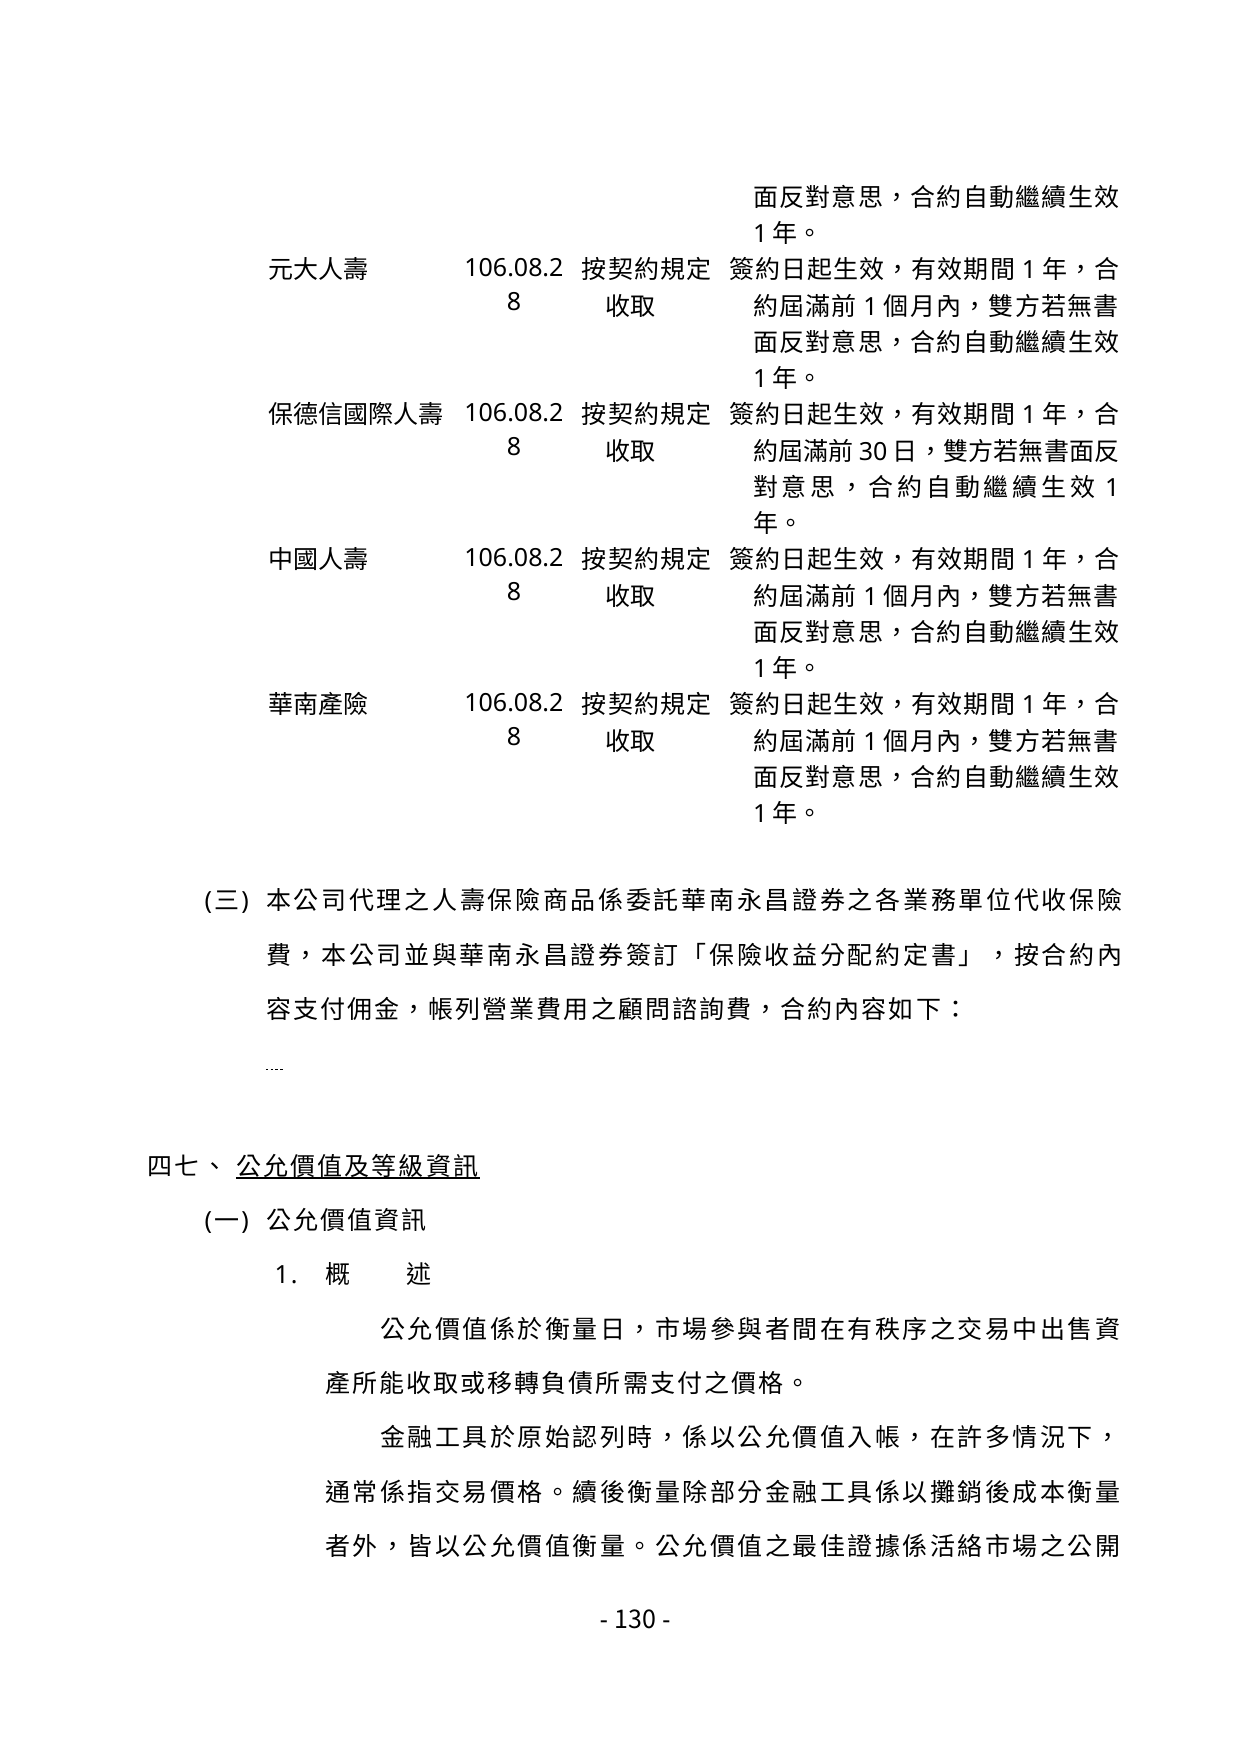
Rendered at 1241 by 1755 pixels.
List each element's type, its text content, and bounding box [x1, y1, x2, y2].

table_cell [715, 177, 726, 250]
table_cell [715, 540, 726, 685]
table_cell 106.08.28 [461, 395, 567, 540]
table_cell [567, 540, 579, 685]
table_cell 面反對意思，合約自動繼續生效1年。 [726, 177, 1122, 250]
table_cell 按契約規定收取 [579, 250, 714, 395]
table_cell 元大人壽 [266, 250, 449, 395]
table_cell [449, 395, 461, 540]
table_cell 106.08.28 [461, 540, 567, 685]
text (三) 本公司代理之人壽保險商品係委託華南永昌證券之各業務單位代收保險費，本公司並與華南永昌證券簽訂「保險收益分配約定書」，按合約內容支付佣金，帳列營業費用之顧問諮詢費，合約內容如下： [177, 881, 1122, 1026]
table_cell [449, 685, 461, 830]
table_cell 簽約日起生效，有效期間1年，合約屆滿前1個月內，雙方若無書面反對意思，合約自動繼續生效1年。 [726, 685, 1122, 830]
table_cell [266, 177, 449, 250]
table_cell 簽約日起生效，有效期間1年，合約屆滿前30日，雙方若無書面反對意思，合約自動繼續生效1年。 [726, 395, 1122, 540]
text 四七、 公允價值及等級資訊 [148, 1146, 1122, 1182]
table_cell 簽約日起生效，有效期間1年，合約屆滿前1個月內，雙方若無書面反對意思，合約自動繼續生效1年。 [726, 540, 1122, 685]
text 金融工具於原始認列時，係以公允價值入帳，在許多情況下，通常係指交易價格。續後衡量除部分金融工具係以攤銷後成本衡量者外，皆以公允價值衡量。公允價值之最佳證據係活絡市場之公開 [325, 1418, 1122, 1563]
table_cell 按契約規定收取 [579, 685, 714, 830]
table_cell [715, 250, 726, 395]
table_cell 按契約規定收取 [579, 395, 714, 540]
table_cell 106.08.28 [461, 250, 567, 395]
table_cell [567, 177, 579, 250]
table_cell [449, 177, 461, 250]
text (一) 公允價值資訊 [177, 1200, 1122, 1237]
table_cell [449, 540, 461, 685]
table_cell 保德信國際人壽 [266, 395, 449, 540]
table_cell [715, 395, 726, 540]
table_cell [579, 177, 714, 250]
table_cell 中國人壽 [266, 540, 449, 685]
table_cell 按契約規定收取 [579, 540, 714, 685]
table_cell 簽約日起生效，有效期間1年，合約屆滿前1個月內，雙方若無書面反對意思，合約自動繼續生效1年。 [726, 250, 1122, 395]
table_cell [567, 685, 579, 830]
table_cell [449, 250, 461, 395]
table_cell [567, 250, 579, 395]
table_cell 華南產險 [266, 685, 449, 830]
text 1. 概 述 [266, 1255, 1122, 1291]
table_cell [461, 177, 567, 250]
table_cell 106.08.28 [461, 685, 567, 830]
text 公允價值係於衡量日，市場參與者間在有秩序之交易中出售資產所能收取或移轉負債所需支付之價格。 [325, 1309, 1122, 1400]
table_cell [715, 685, 726, 830]
table_cell [567, 395, 579, 540]
